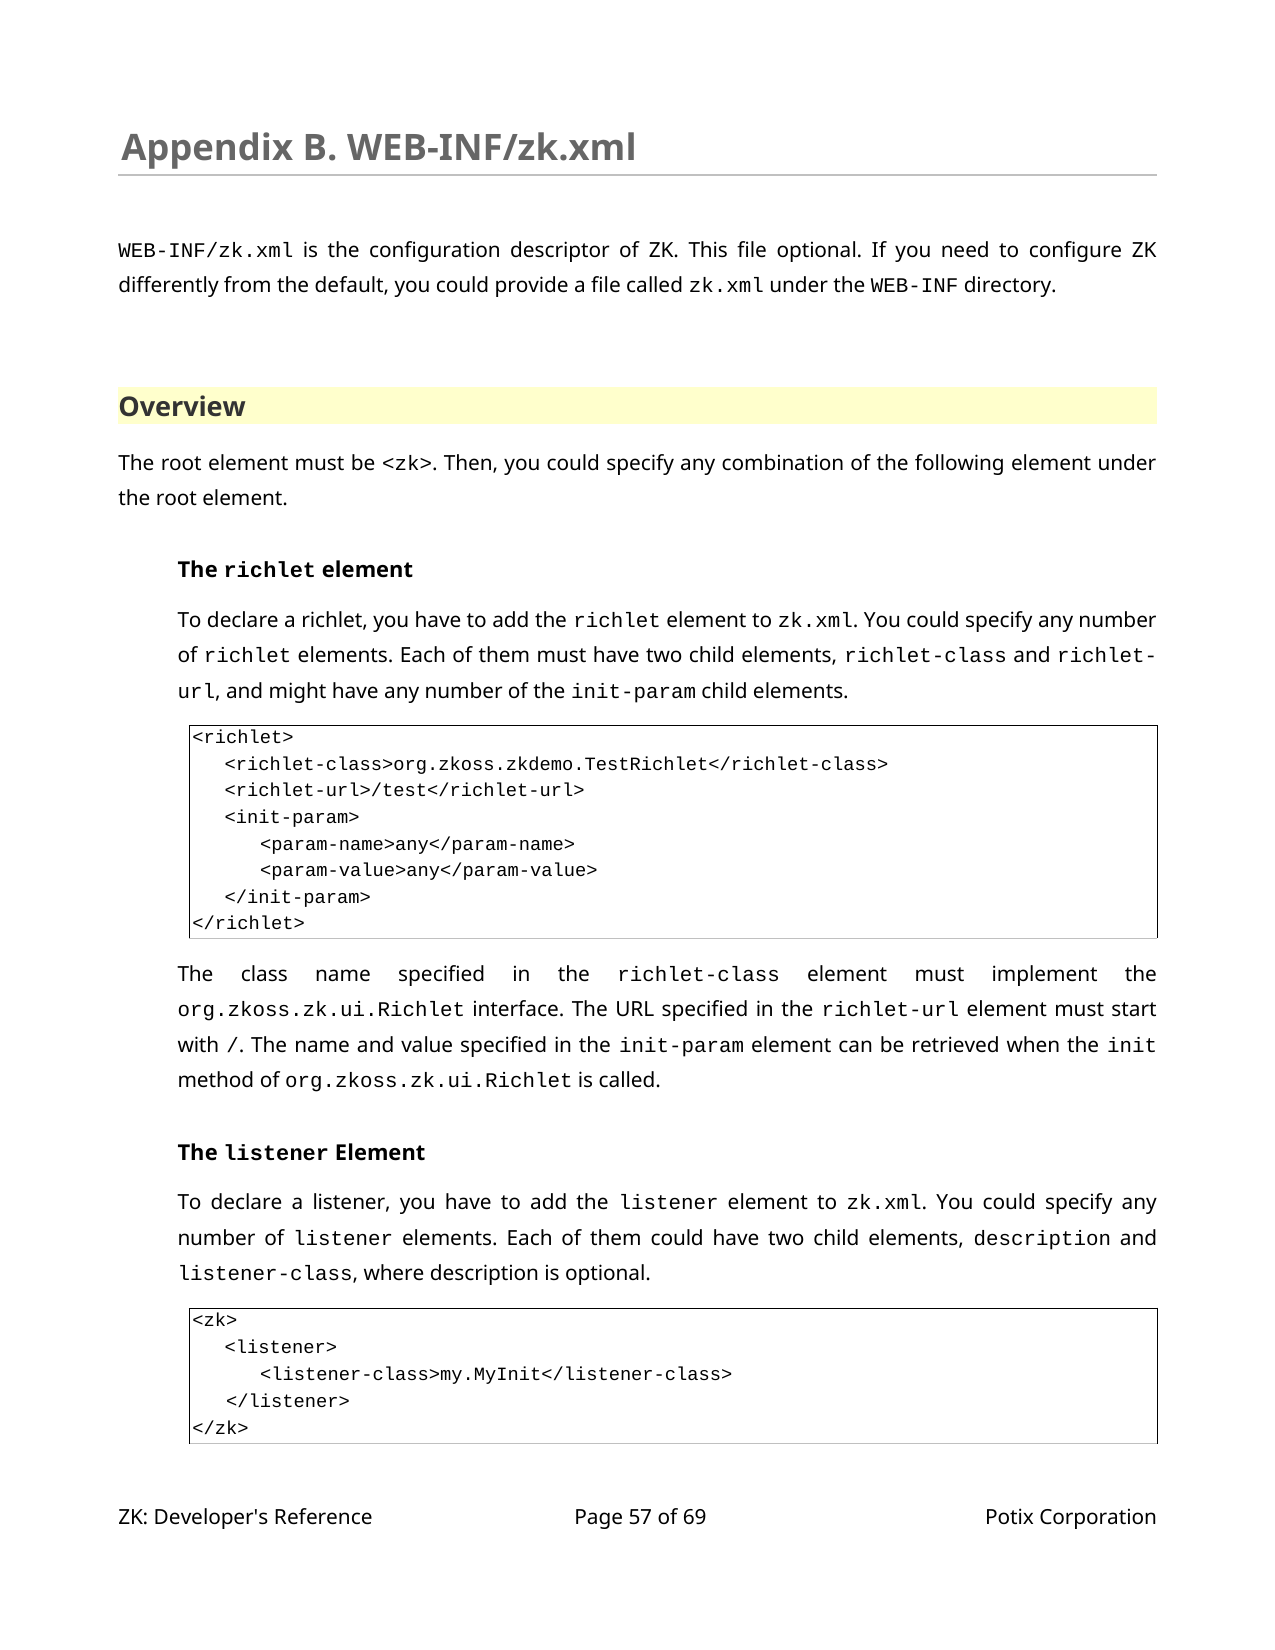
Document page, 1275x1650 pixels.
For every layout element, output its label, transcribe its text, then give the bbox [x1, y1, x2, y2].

text <listener> [190, 1335, 1157, 1359]
text <zk> [190, 1309, 1157, 1332]
subtitle Overview [118, 387, 1157, 424]
subtitle The richlet element [177, 554, 1157, 584]
text <richlet> <richlet-class>org.zkoss.zkdemo.TestRichlet</richlet-class> <richlet-url>/test</richlet-url> <init-param> <param-name>any</param-name> <param-value>any</param-value> </init-param> </richlet> [190, 726, 1157, 938]
text To declare a richlet, you have to add the richlet element to zk.xml. You could specify any number of richlet elements. Each of them must have two child elements, richlet-class and richlet-url, and might have any number of the init-param child elements. [177, 605, 1157, 704]
subtitle Appendix B. WEB-INF/zk.xml [118, 118, 1157, 174]
text To declare a listener, you have to add the listener element to zk.xml. You could specify any number of listener elements. Each of them could have two child elements, description and listener-class, where description is optional. [177, 1187, 1157, 1287]
text </zk> [190, 1416, 1157, 1443]
text </listener> [190, 1389, 1157, 1413]
text The root element must be <zk>. Then, you could specify any combination of the following element under the root element. [118, 448, 1157, 512]
text The class name specified in the richlet-class element must implement the org.zkoss.zk.ui.Richlet interface. The URL specified in the richlet-url element must start with /. The name and value specified in the init-param element can be retrieved when the init method of org.zkoss.zk.ui.Richlet is called. [177, 959, 1157, 1094]
subtitle The listener Element [177, 1137, 1157, 1167]
text <listener-class>my.MyInit</listener-class> [190, 1362, 1157, 1386]
text WEB-INF/zk.xml is the configuration descriptor of ZK. This file optional. If you need to configure ZK differently from the default, you could provide a file called zk.xml under the WEB-INF directory. [118, 235, 1157, 299]
